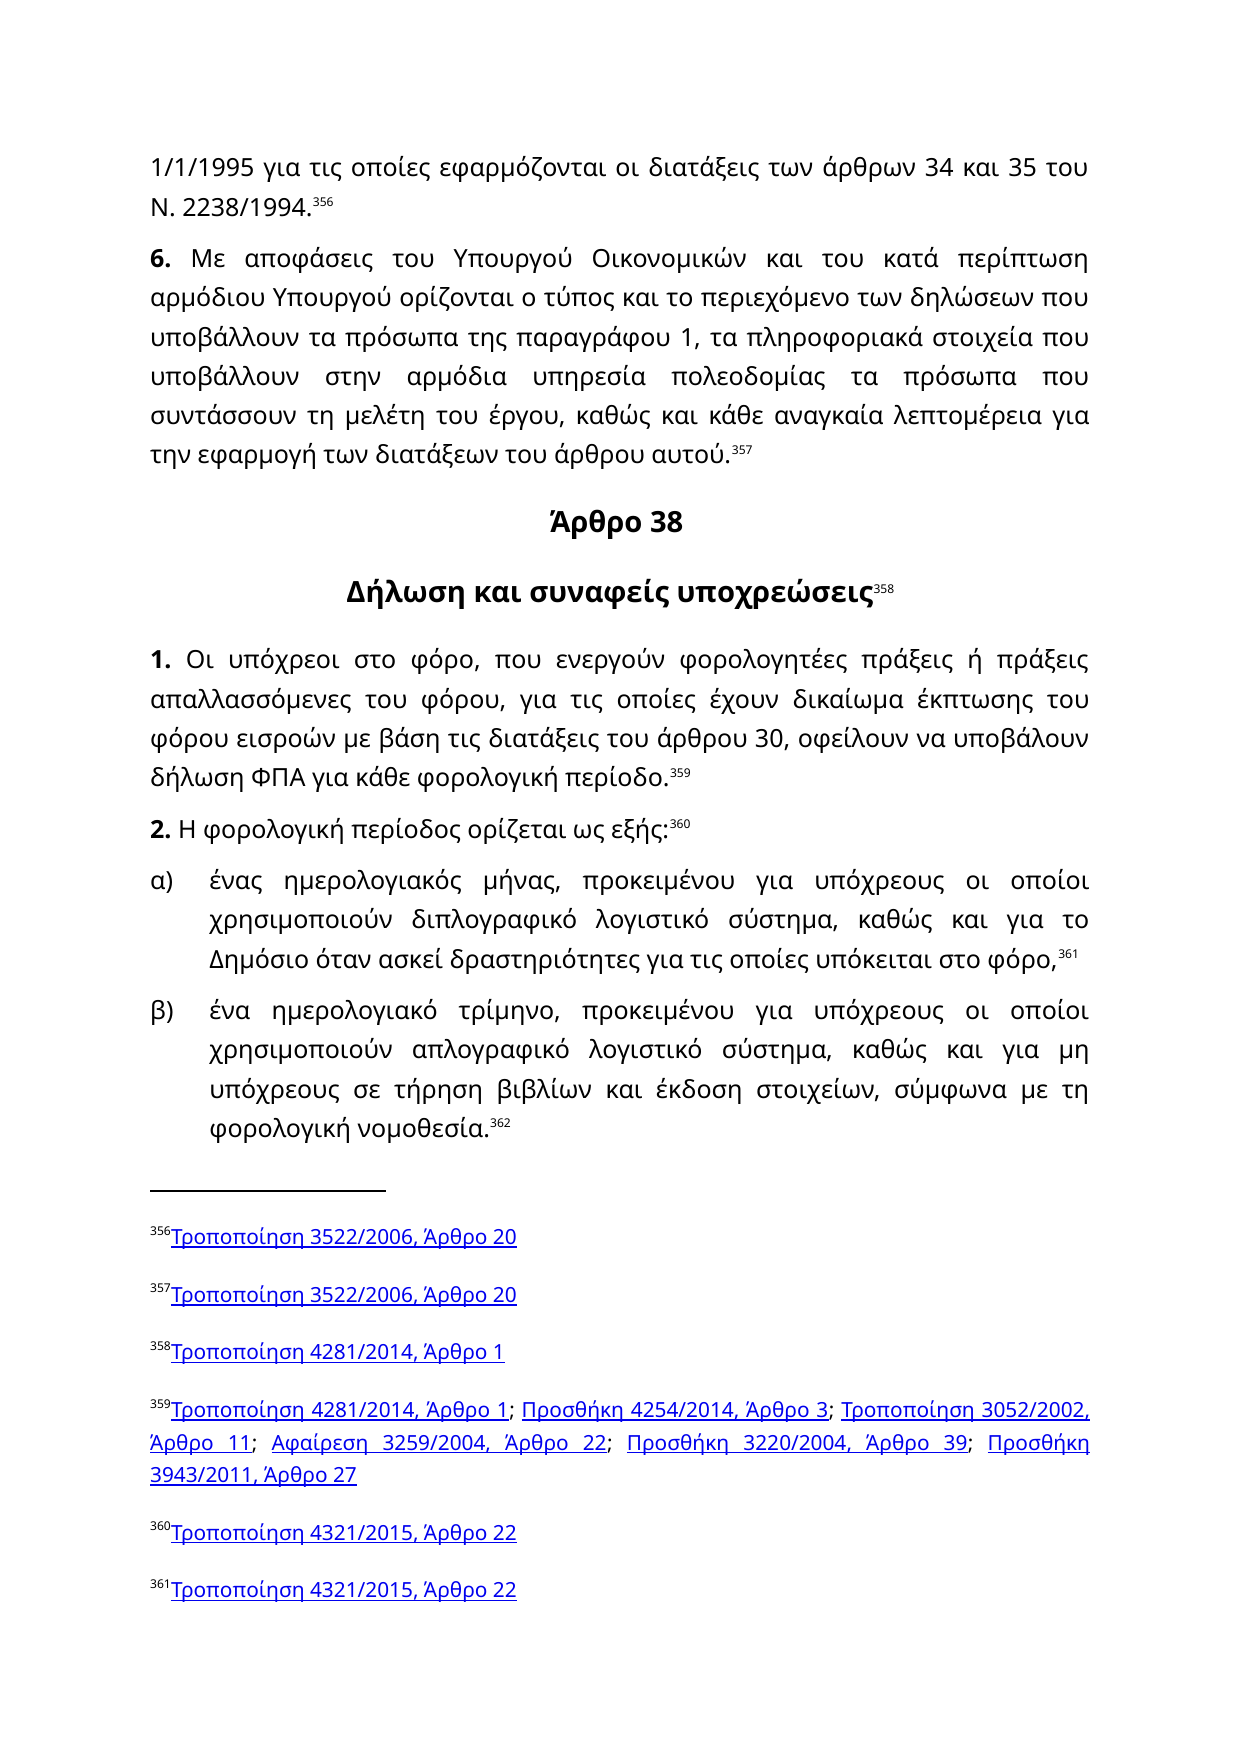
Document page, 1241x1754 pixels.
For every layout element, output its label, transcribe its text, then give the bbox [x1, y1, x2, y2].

text Τροποποίηση 3522/2006, Άρθρο 20 [150, 1222, 1090, 1251]
text 1. Οι υπόχρεοι στο φόρο, που ενεργούν φορολογητέες πράξεις ή πράξεις απαλλασσόμενες του φόρου, για τις οποίες έχουν δικαίωμα έκπτωσης του φόρου εισροών με βάση τις διατάξεις του άρθρου 30, οφείλουν να υποβάλουν δήλωση ΦΠΑ για κάθε φορολογική περίοδο. [150, 642, 1090, 794]
subtitle Δήλωση και συναφείς υποχρεώσεις [150, 571, 1090, 611]
text Τροποποίηση 4321/2015, Άρθρο 22 [150, 1576, 1090, 1604]
text Τροποποίηση 4321/2015, Άρθρο 22 [150, 1518, 1090, 1546]
text 6. Με αποφάσεις του Υπουργού Οικονομικών και του κατά περίπτωση αρμόδιου Υπουργού ορίζονται ο τύπος και το περιεχόμενο των δηλώσεων που υποβάλλουν τα πρόσωπα της παραγράφου 1, τα πληροφοριακά στοιχεία που υποβάλλουν στην αρμόδια υπηρεσία πολεοδομίας τα πρόσωπα που συντάσσουν τη μελέτη του έργου, καθώς και κάθε αναγκαία λεπτομέρεια για την εφαρμογή των διατάξεων του άρθρου αυτού. [150, 241, 1090, 471]
text Τροποποίηση 3522/2006, Άρθρο 20 [150, 1280, 1090, 1308]
list α) ένας ημερολογιακός μήνας, προκειμένου για υπόχρεους οι οποίοι χρησιμοποιούν διπλογραφικό λογιστικό σύστημα, καθώς και για το Δημόσιο όταν ασκεί δραστηριότητες για τις οποίες υπόκειται στο φόρο, [150, 863, 1090, 975]
text 2. Η φορολογική περίοδος ορίζεται ως εξής: [150, 811, 1090, 845]
text Τροποποίηση 4281/2014, Άρθρο 1; Προσθήκη 4254/2014, Άρθρο 3; Τροποποίηση 3052/2002, Άρθρο 11; Αφαίρεση 3259/2004, Άρθρο 22; Προσθήκη 3220/2004, Άρθρο 39; Προσθήκη 3943/2011, Άρθρο 27 [150, 1395, 1090, 1489]
subtitle Άρθρο 38 [150, 501, 1090, 541]
text Τροποποίηση 4281/2014, Άρθρο 1 [150, 1337, 1090, 1366]
list β) ένα ημερολογιακό τρίμηνο, προκειμένου για υπόχρεους οι οποίοι χρησιμοποιούν απλογραφικό λογιστικό σύστημα, καθώς και για μη υπόχρεους σε τήρηση βιβλίων και έκδοση στοιχείων, σύμφωνα με τη φορολογική νομοθεσία. [150, 993, 1090, 1144]
text 1/1/1995 για τις οποίες εφαρμόζονται οι διατάξεις των άρθρων 34 και 35 του Ν. 2238/1994. [150, 150, 1090, 223]
